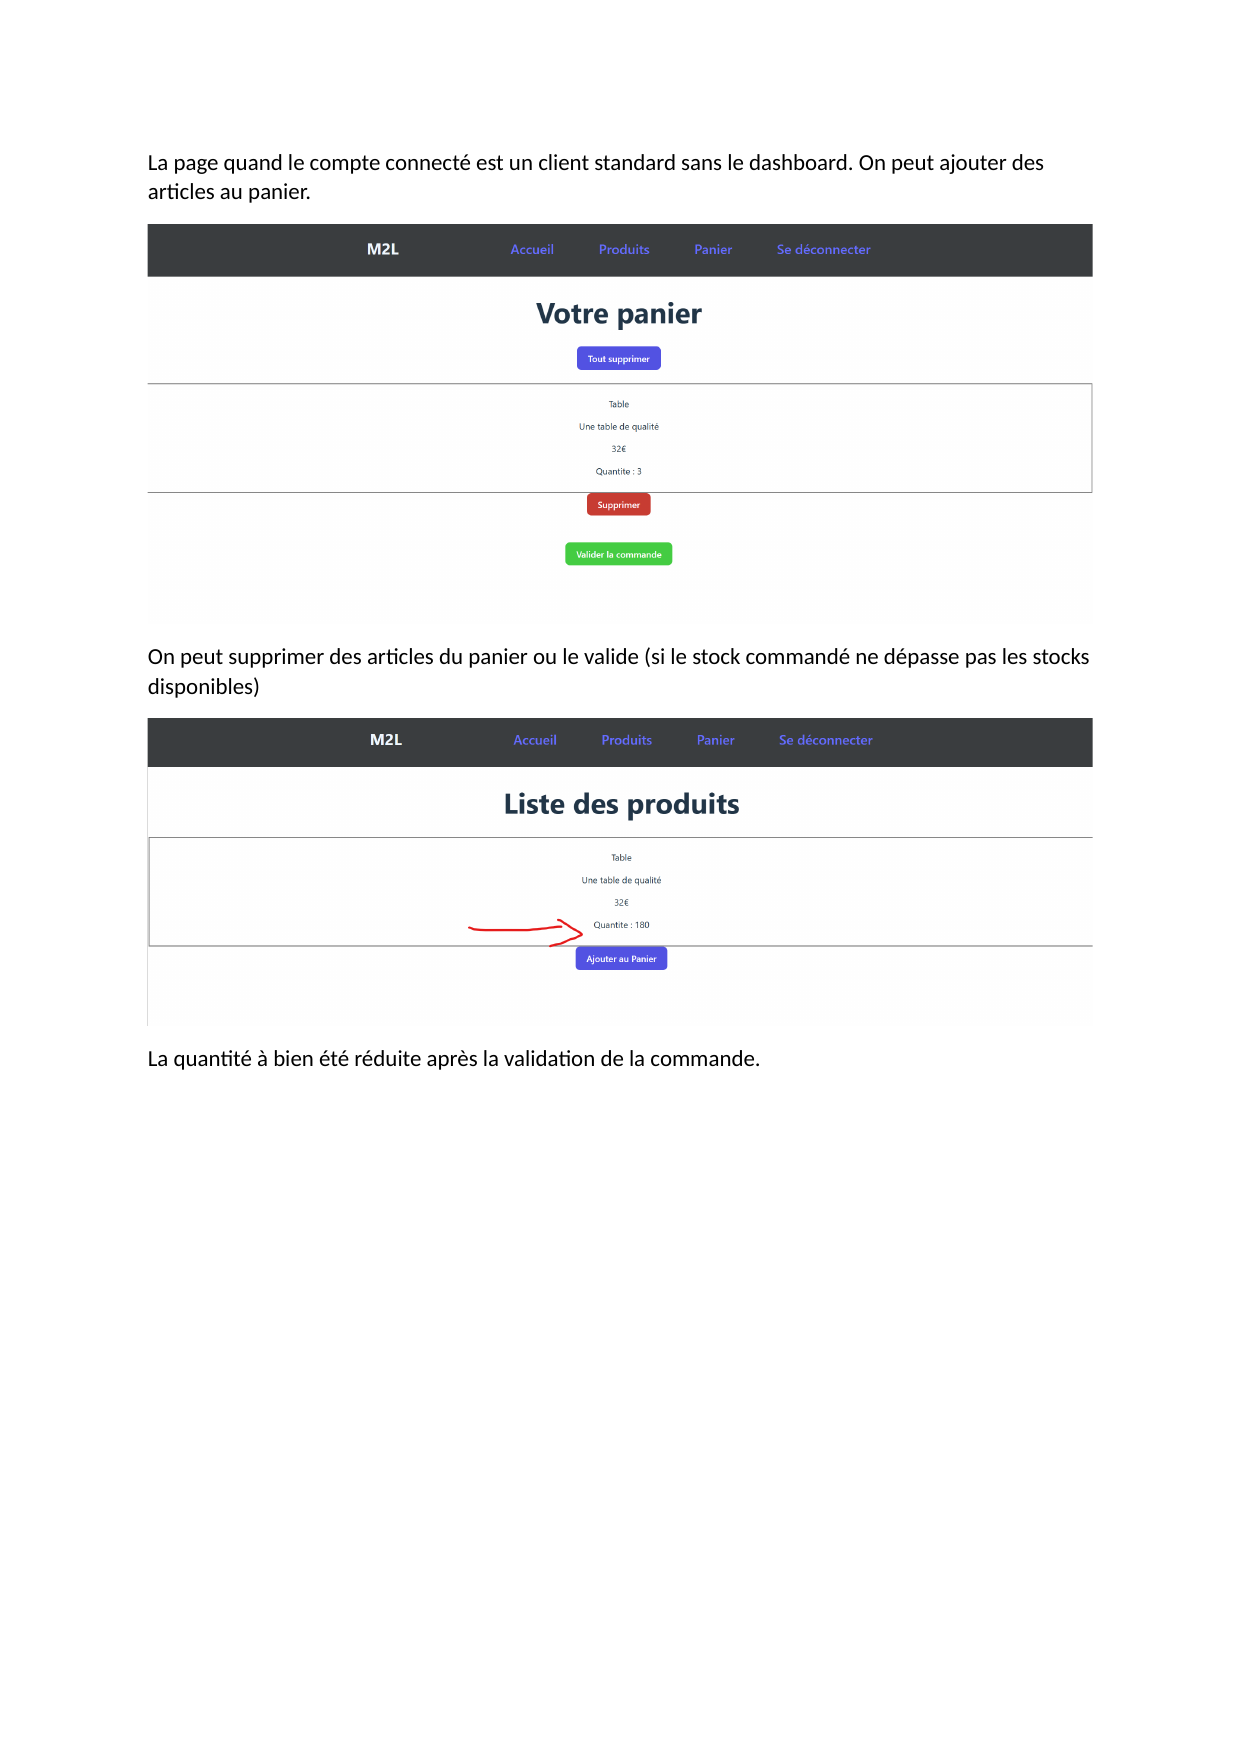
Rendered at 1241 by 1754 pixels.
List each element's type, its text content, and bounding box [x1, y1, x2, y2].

text On peut supprimer des articles du panier ou le valide (si le stock commandé ne dépasse pas les stocks disponibles) [148, 642, 1093, 700]
text La page quand le compte connecté est un client standard sans le dashboard. On peut ajouter des articles au panier. [148, 148, 1093, 206]
text La quantité à bien été réduite après la validation de la commande. [148, 1044, 1093, 1072]
